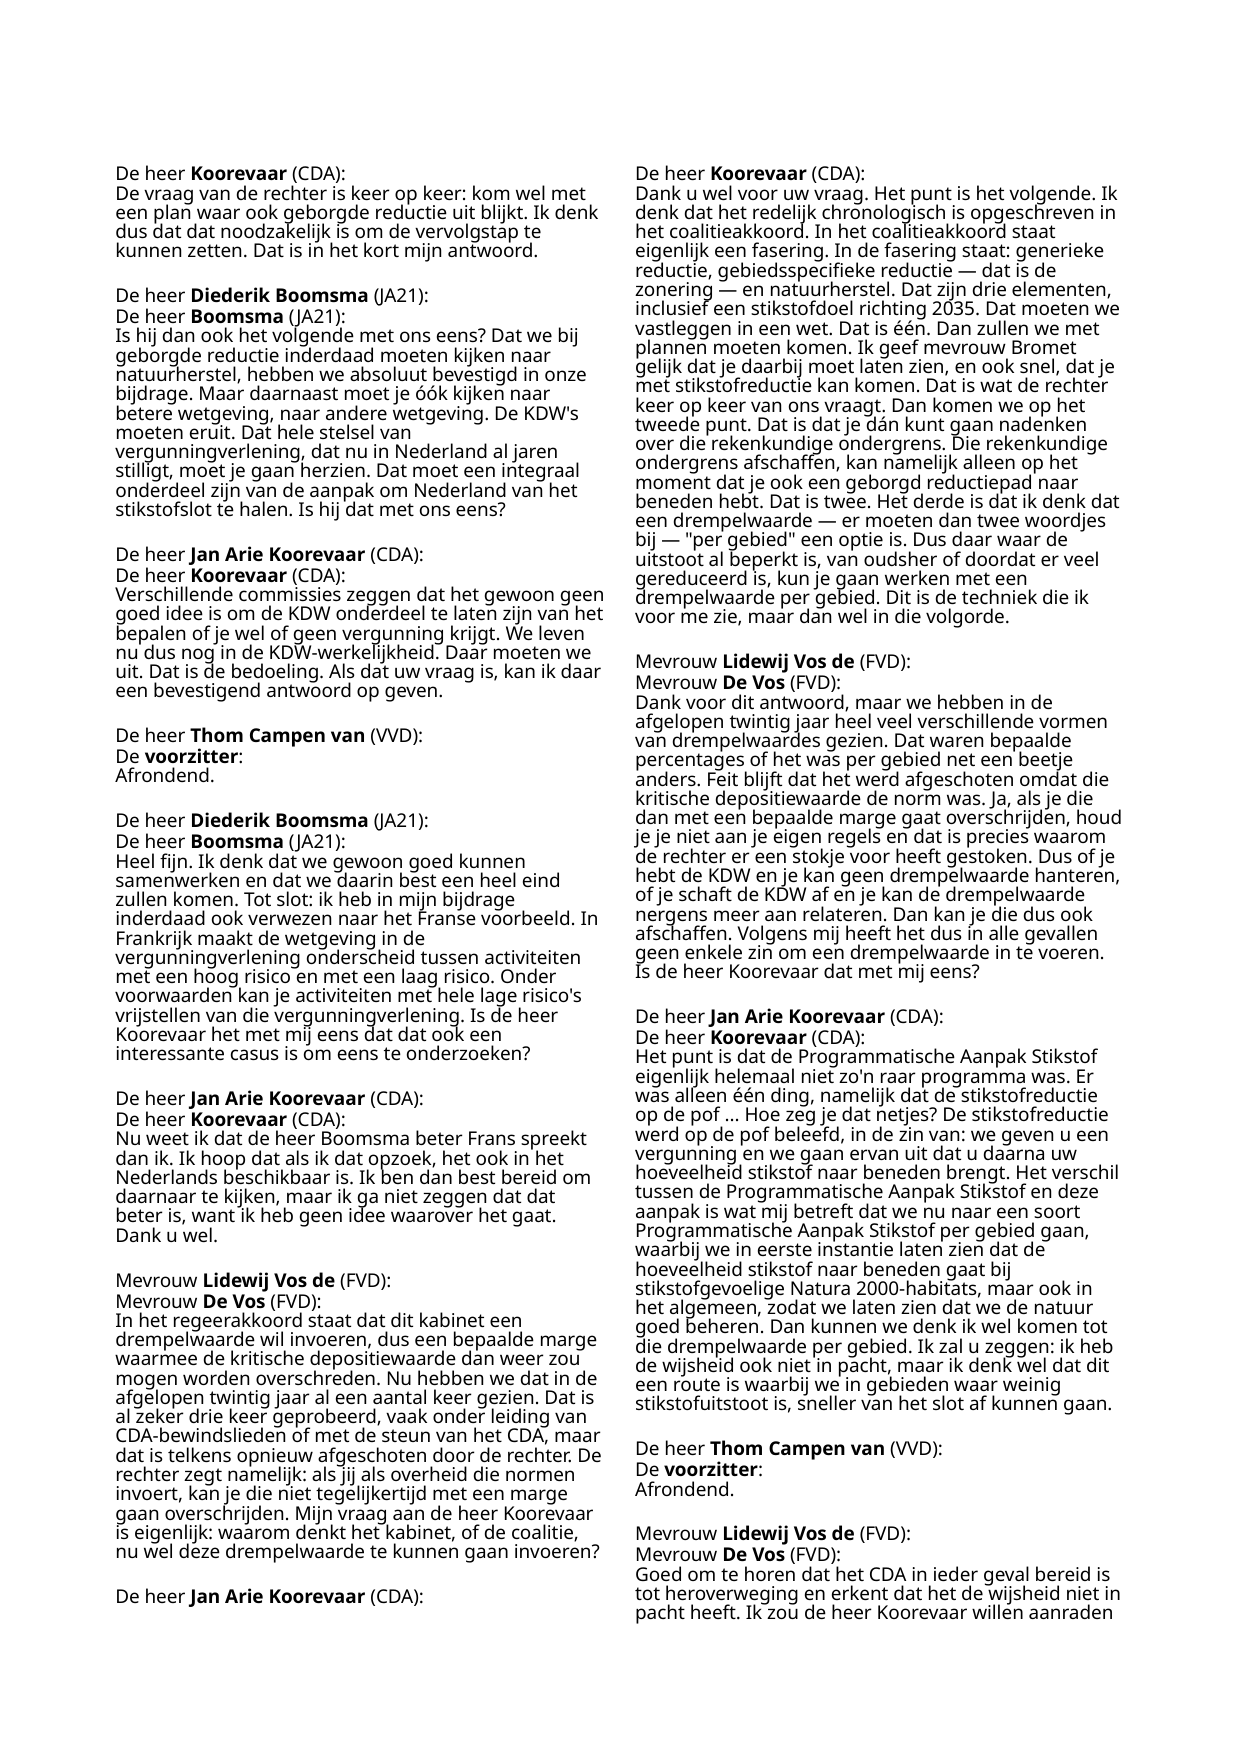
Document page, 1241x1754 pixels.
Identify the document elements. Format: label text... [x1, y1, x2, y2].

text De heer Boomsma (JA21): [115, 833, 605, 853]
text Dank u wel voor uw vraag. Het punt is het volgende. Ik denk dat het redelijk chronologisch is opgeschreven in het coalitieakkoord. In het coalitieakkoord staat eigenlijk een fasering. In de fasering staat: generieke reductie, gebiedsspecifieke reductie — dat is de zonering — en natuurherstel. Dat zijn drie elementen, inclusief een stikstofdoel richting 2035. Dat moeten we vastleggen in een wet. Dat is één. Dan zullen we met plannen moeten komen. Ik geef mevrouw Bromet gelijk dat je daarbij moet laten zien, en ook snel, dat je met stikstofreductie kan komen. Dat is wat de rechter keer op keer van ons vraagt. Dan komen we op het tweede punt. Dat is dat je dán kunt gaan nadenken over die rekenkundige ondergrens. Die rekenkundige ondergrens afschaffen, kan namelijk alleen op het moment dat je ook een geborgd reductiepad naar beneden hebt. Dat is twee. Het derde is dat ik denk dat een drempelwaarde — er moeten dan twee woordjes bij — "per gebied" een optie is. Dus daar waar de uitstoot al beperkt is, van oudsher of doordat er veel gereduceerd is, kun je gaan werken met een drempelwaarde per gebied. Dit is de techniek die ik voor me zie, maar dan wel in die volgorde. [635, 184, 1125, 628]
text De heer Koorevaar (CDA): [635, 1029, 1125, 1048]
text Het punt is dat de Programmatische Aanpak Stikstof eigenlijk helemaal niet zo'n raar programma was. Er was alleen één ding, namelijk dat de stikstofreductie op de pof ... Hoe zeg je dat netjes? De stikstofreductie werd op de pof beleefd, in de zin van: we geven u een vergunning en we gaan ervan uit dat u daarna uw hoeveelheid stikstof naar beneden brengt. Het verschil tussen de Programmatische Aanpak Stikstof en deze aanpak is wat mij betreft dat we nu naar een soort Programmatische Aanpak Stikstof per gebied gaan, waarbij we in eerste instantie laten zien dat de hoeveelheid stikstof naar beneden gaat bij stikstofgevoelige Natura 2000-habitats, maar ook in het algemeen, zodat we laten zien dat we de natuur goed beheren. Dan kunnen we denk ik wel komen tot die drempelwaarde per gebied. Ik zal u zeggen: ik heb de wijsheid ook niet in pacht, maar ik denk wel dat dit een route is waarbij we in gebieden waar weinig stikstofuitstoot is, sneller van het slot af kunnen gaan. [635, 1048, 1125, 1415]
text Goed om te horen dat het CDA in ieder geval bereid is tot heroverweging en erkent dat het de wijsheid niet in pacht heeft. Ik zou de heer Koorevaar willen aanraden [635, 1566, 1125, 1623]
text In het regeerakkoord staat dat dit kabinet een drempelwaarde wil invoeren, dus een bepaalde marge waarmee de kritische depositiewaarde dan weer zou mogen worden overschreden. Nu hebben we dat in de afgelopen twintig jaar al een aantal keer gezien. Dat is al zeker drie keer geprobeerd, vaak onder leiding van CDA-bewindslieden of met de steun van het CDA, maar dat is telkens opnieuw afgeschoten door de rechter. De rechter zegt namelijk: als jij als overheid die normen invoert, kan je die niet tegelijkertijd met een marge gaan overschrijden. Mijn vraag aan de heer Koorevaar is eigenlijk: waarom denkt het kabinet, of de coalitie, nu wel deze drempelwaarde te kunnen gaan invoeren? [115, 1312, 605, 1562]
text Mevrouw Lidewij Vos de (FVD): [635, 1521, 1125, 1546]
text De heer Koorevaar (CDA): [635, 165, 1125, 184]
text De heer Jan Arie Koorevaar (CDA): [115, 1085, 605, 1111]
text De heer Diederik Boomsma (JA21): [115, 282, 605, 308]
text De heer Koorevaar (CDA): [115, 165, 605, 184]
text Mevrouw De Vos (FVD): [115, 1293, 605, 1312]
text Afrondend. [635, 1481, 1125, 1500]
text Mevrouw De Vos (FVD): [635, 674, 1125, 694]
text Mevrouw Lidewij Vos de (FVD): [635, 649, 1125, 674]
text De voorzitter: [635, 1461, 1125, 1481]
text Dank voor dit antwoord, maar we hebben in de afgelopen twintig jaar heel veel verschillende vormen van drempelwaardes gezien. Dat waren bepaalde percentages of het was per gebied net een beetje anders. Feit blijft dat het werd afgeschoten omdat die kritische depositiewaarde de norm was. Ja, als je die dan met een bepaalde marge gaat overschrijden, houd je je niet aan je eigen regels en dat is precies waarom de rechter er een stokje voor heeft gestoken. Dus of je hebt de KDW en je kan geen drempelwaarde hanteren, of je schaft de KDW af en je kan de drempelwaarde nergens meer aan relateren. Dan kan je die dus ook afschaffen. Volgens mij heeft het dus in alle gevallen geen enkele zin om een drempelwaarde in te voeren. Is de heer Koorevaar dat met mij eens? [635, 694, 1125, 983]
text De heer Boomsma (JA21): [115, 308, 605, 327]
text Nu weet ik dat de heer Boomsma beter Frans spreekt dan ik. Ik hoop dat als ik dat opzoek, het ook in het Nederlands beschikbaar is. Ik ben dan best bereid om daarnaar te kijken, maar ik ga niet zeggen dat dat beter is, want ik heb geen idee waarover het gaat. Dank u wel. [115, 1130, 605, 1246]
text Heel fijn. Ik denk dat we gewoon goed kunnen samenwerken en dat we daarin best een heel eind zullen komen. Tot slot: ik heb in mijn bijdrage inderdaad ook verwezen naar het Franse voorbeeld. In Frankrijk maakt de wetgeving in de vergunningverlening onderscheid tussen activiteiten met een hoog risico en met een laag risico. Onder voorwaarden kan je activiteiten met hele lage risico's vrijstellen van die vergunningverlening. Is de heer Koorevaar het met mij eens dat dat ook een interessante casus is om eens te onderzoeken? [115, 853, 605, 1064]
text Afrondend. [115, 767, 605, 787]
text Verschillende commissies zeggen dat het gewoon geen goed idee is om de KDW onderdeel te laten zijn van het bepalen of je wel of geen vergunning krijgt. We leven nu dus nog in de KDW-werkelijkheid. Daar moeten we uit. Dat is de bedoeling. Als dat uw vraag is, kan ik daar een bevestigend antwoord op geven. [115, 586, 605, 702]
text De heer Thom Campen van (VVD): [115, 722, 605, 748]
text De vraag van de rechter is keer op keer: kom wel met een plan waar ook geborgde reductie uit blijkt. Ik denk dus dat dat noodzakelijk is om de vervolgstap te kunnen zetten. Dat is in het kort mijn antwoord. [115, 184, 605, 262]
text De heer Diederik Boomsma (JA21): [115, 808, 605, 833]
text De heer Jan Arie Koorevaar (CDA): [115, 1583, 605, 1609]
text De heer Koorevaar (CDA): [115, 1111, 605, 1130]
text Is hij dan ook het volgende met ons eens? Dat we bij geborgde reductie inderdaad moeten kijken naar natuurherstel, hebben we absoluut bevestigd in onze bijdrage. Maar daarnaast moet je óók kijken naar betere wetgeving, naar andere wetgeving. De KDW's moeten eruit. Dat hele stelsel van vergunningverlening, dat nu in Nederland al jaren stilligt, moet je gaan herzien. Dat moet een integraal onderdeel zijn van de aanpak om Nederland van het stikstofslot te halen. Is hij dat met ons eens? [115, 327, 605, 520]
text De heer Jan Arie Koorevaar (CDA): [635, 1003, 1125, 1029]
text Mevrouw Lidewij Vos de (FVD): [115, 1267, 605, 1293]
text Mevrouw De Vos (FVD): [635, 1546, 1125, 1566]
text De heer Koorevaar (CDA): [115, 567, 605, 586]
text De heer Thom Campen van (VVD): [635, 1436, 1125, 1461]
text De voorzitter: [115, 748, 605, 767]
text De heer Jan Arie Koorevaar (CDA): [115, 541, 605, 567]
